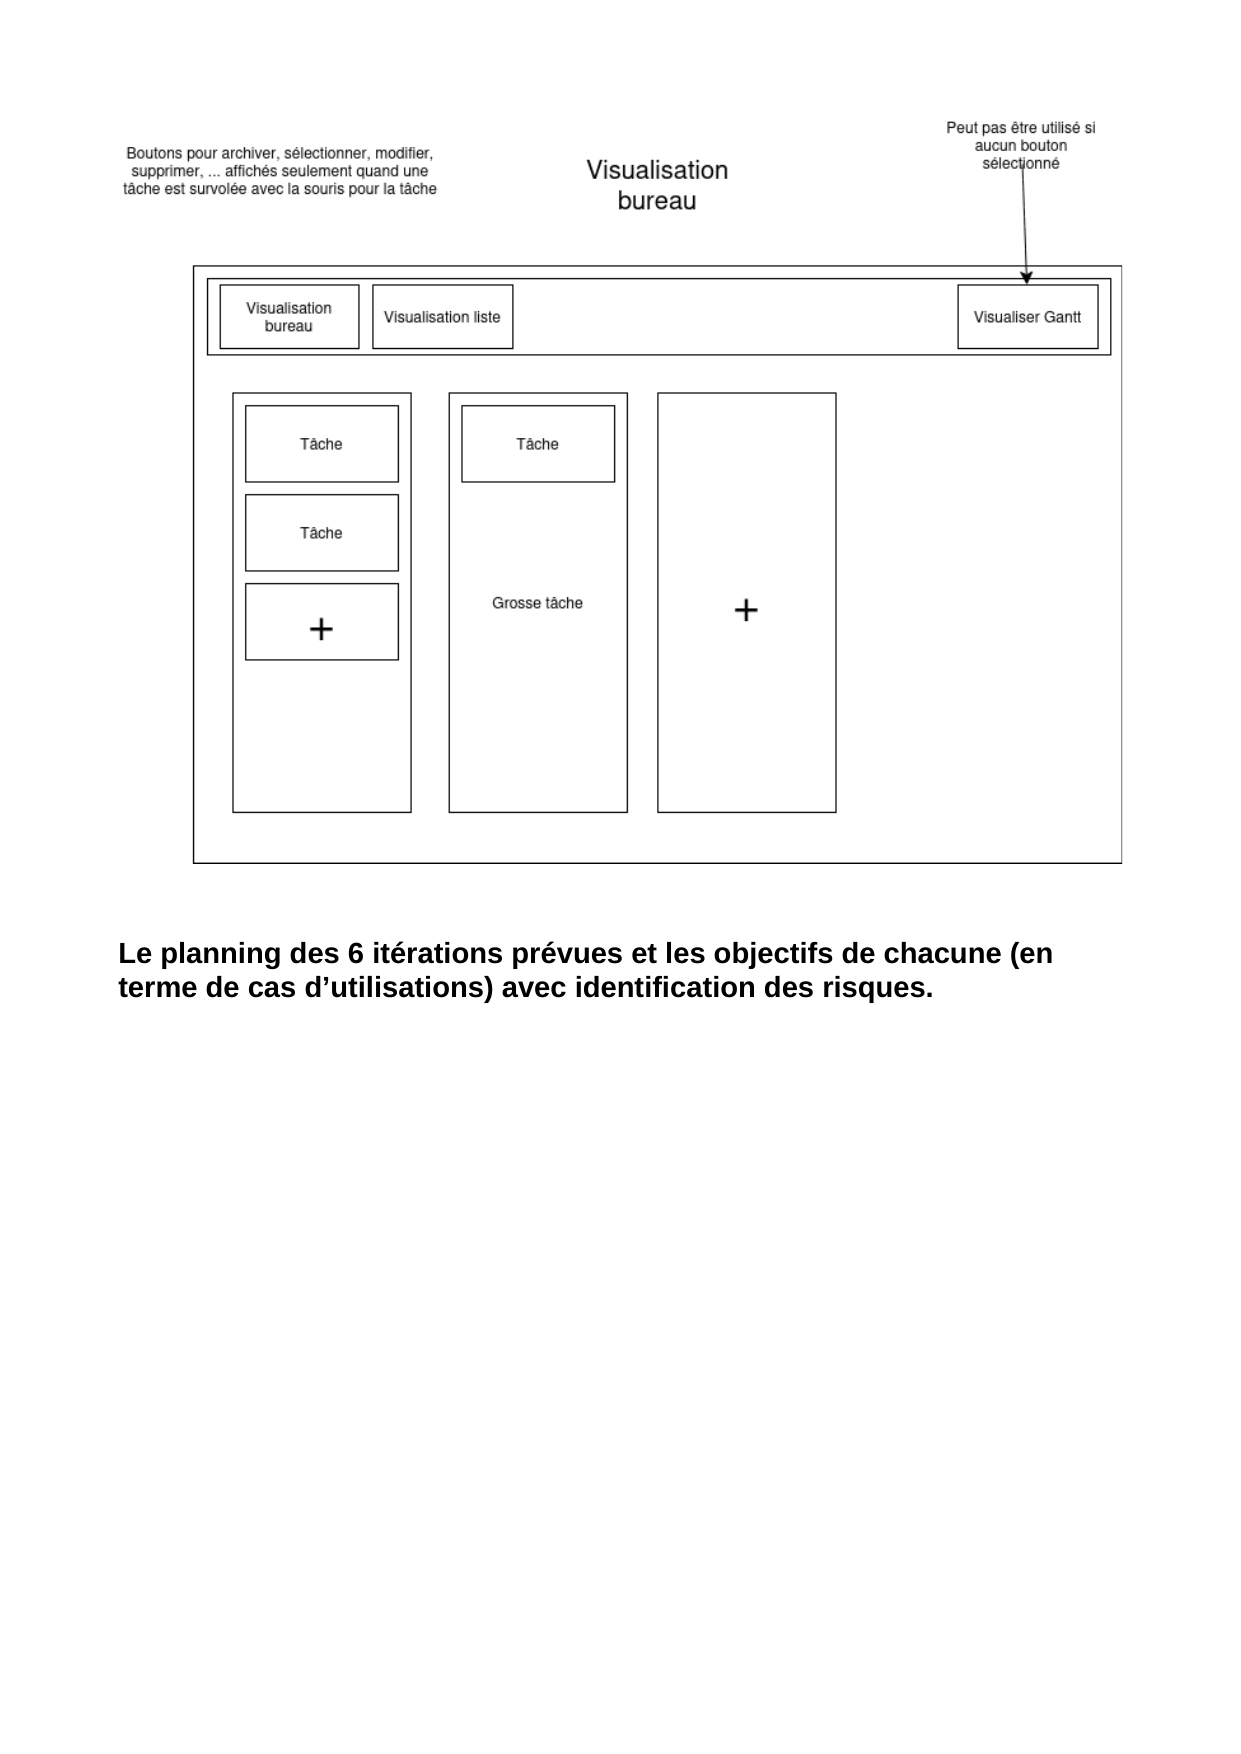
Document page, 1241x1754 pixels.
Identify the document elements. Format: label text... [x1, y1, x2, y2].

subtitle Le planning des 6 itérations prévues et les objectifs de chacune (en terme de cas d’utilisations) avec identification des risques. [118, 936, 1122, 1003]
picture [118, 118, 1123, 864]
